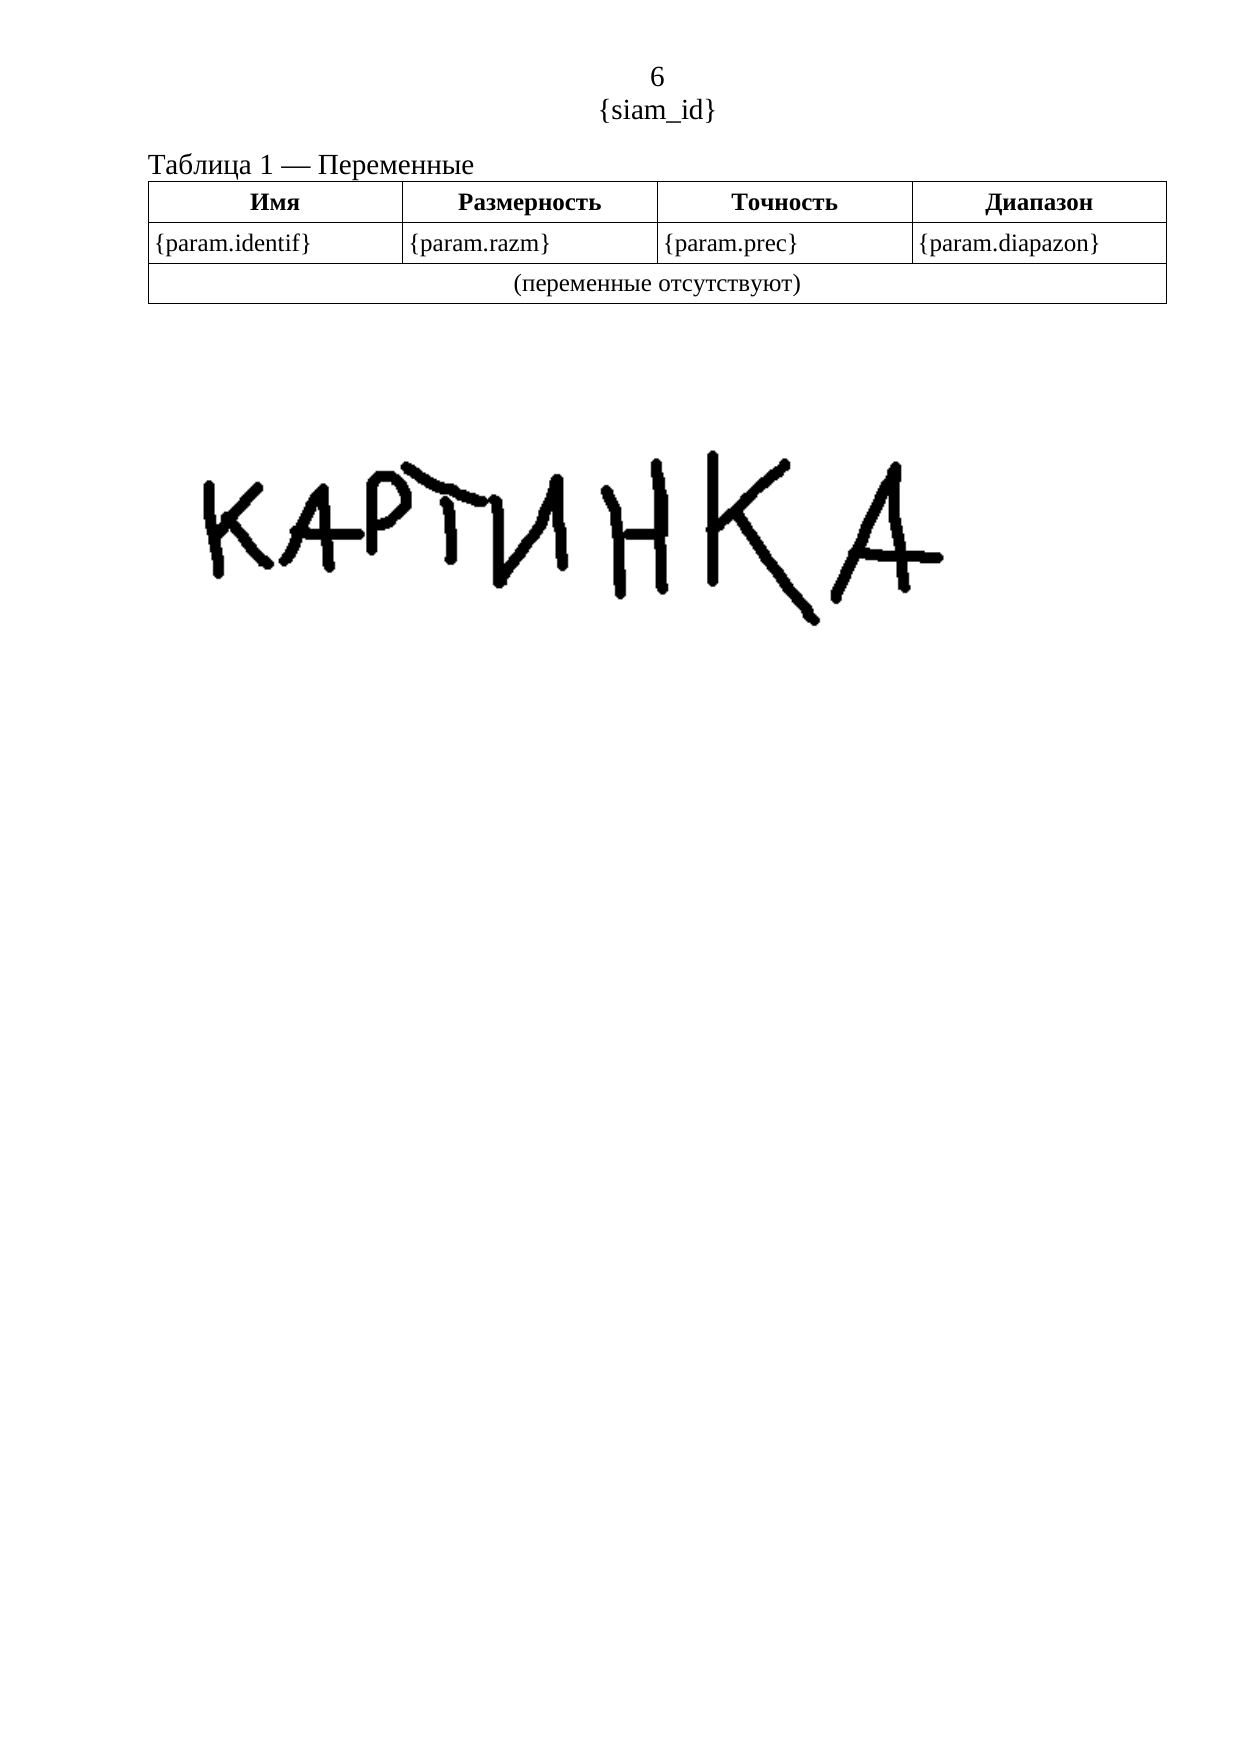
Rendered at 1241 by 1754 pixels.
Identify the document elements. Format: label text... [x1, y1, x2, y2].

text Таблица 1 ­— Переменные [148, 148, 1166, 181]
table_cell {param.identif} [149, 223, 402, 262]
picture [157, 332, 1158, 1133]
table_cell (переменные отсутствуют) [149, 264, 1166, 303]
table_cell {param.razm} [403, 223, 657, 262]
table_header Имя [149, 182, 402, 222]
table_cell {param.prec} [658, 223, 912, 262]
table_header Точность [658, 182, 912, 222]
table_header Размерность [403, 182, 657, 222]
table_cell {param.diapazon} [913, 223, 1166, 262]
table_header Диапазон [913, 182, 1166, 222]
